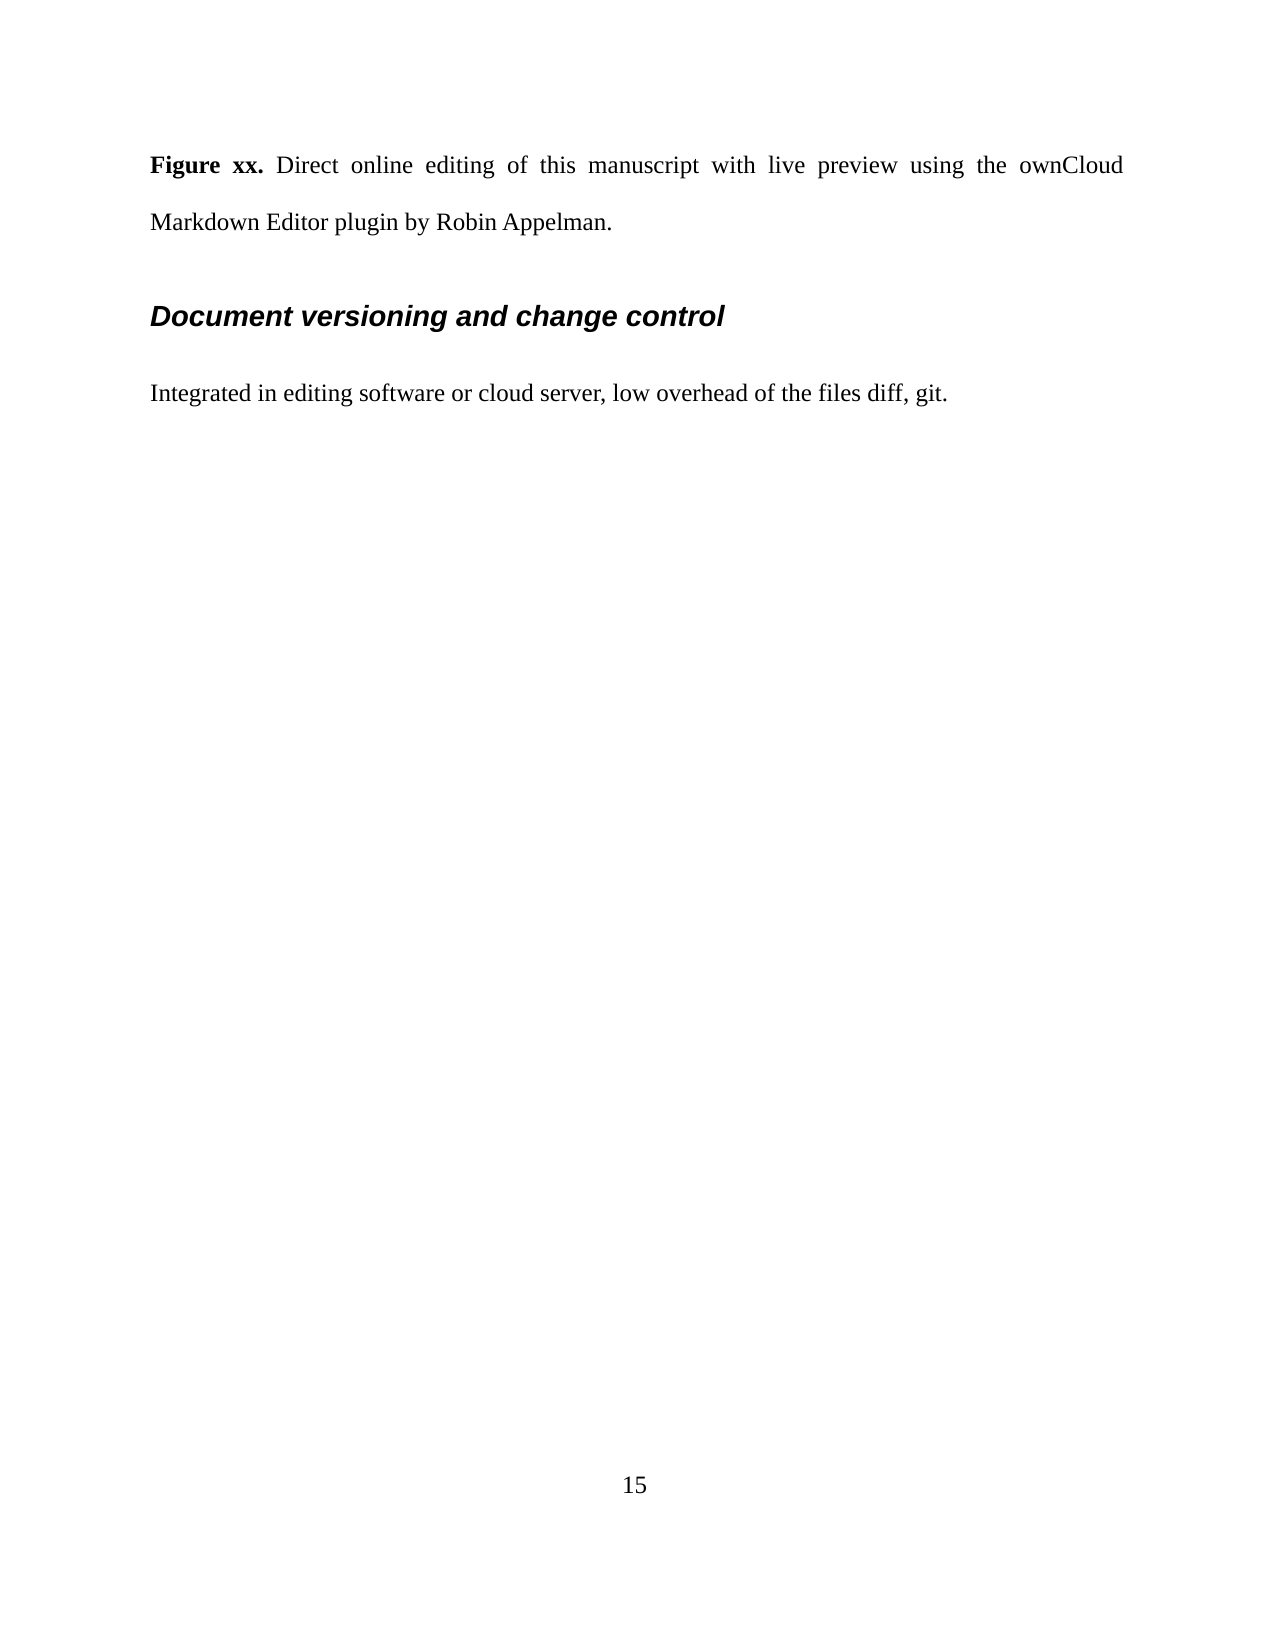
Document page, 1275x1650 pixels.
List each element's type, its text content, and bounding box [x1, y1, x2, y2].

text Figure xx. Direct online editing of this manuscript with live preview using the ownCloud Markdown Editor plugin by Robin Appelman. [150, 150, 1125, 236]
subtitle Document versioning and change control [150, 299, 1125, 332]
text Integrated in editing software or cloud server, low overhead of the files diff, git. [150, 378, 1125, 407]
